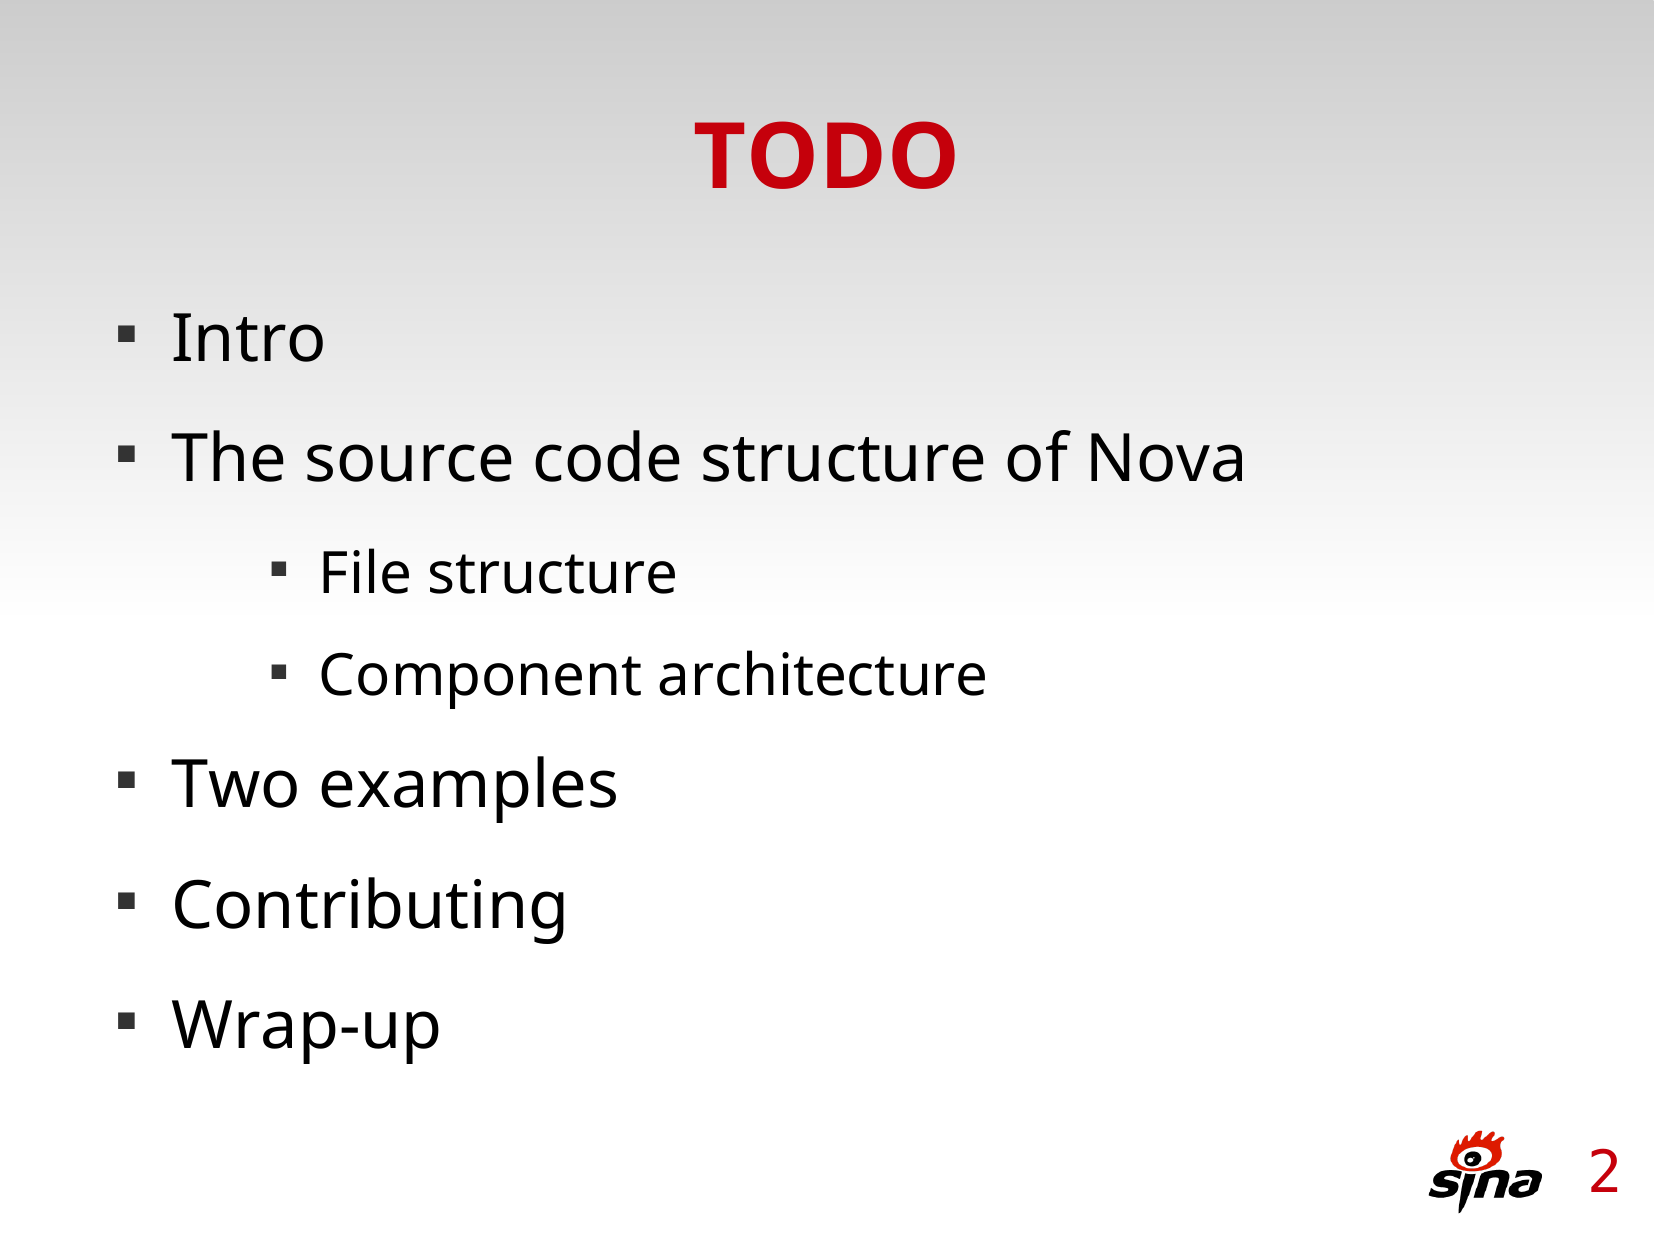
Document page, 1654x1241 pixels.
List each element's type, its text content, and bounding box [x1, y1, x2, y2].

title TODO [82, 49, 1571, 257]
list Intro The source code structure of Nova File structure Component architecture Two examples Contributing Wrap-up [82, 290, 1571, 1109]
picture [1400, 1109, 1570, 1241]
